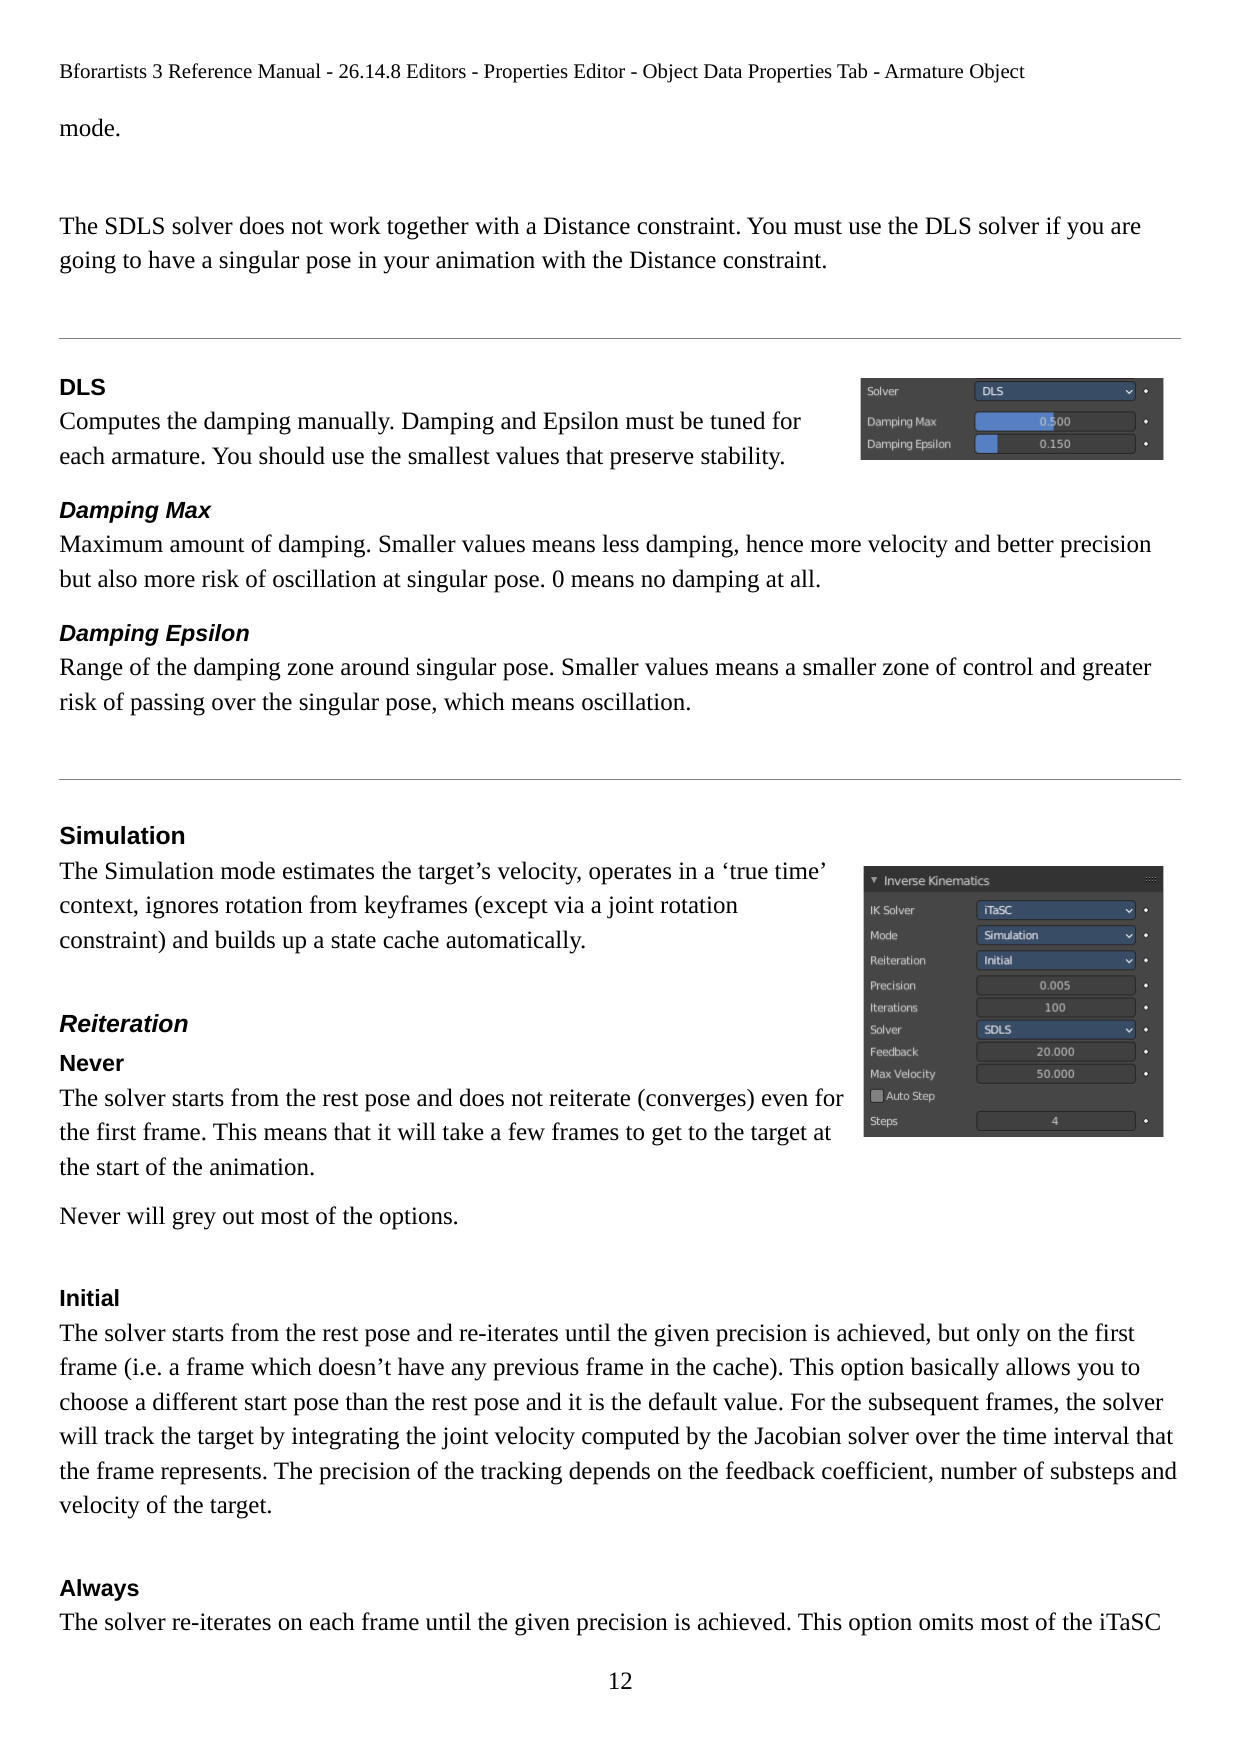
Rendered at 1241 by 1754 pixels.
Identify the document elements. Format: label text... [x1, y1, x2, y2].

text Range of the damping zone around singular pose. Smaller values means a smaller zone of control and greater risk of passing over the singular pose, which means oscillation. [59, 652, 1181, 715]
picture [860, 378, 1164, 460]
text mode. [59, 113, 1181, 141]
text Maximum amount of damping. Smaller values means less damping, hence more velocity and better precision but also more risk of oscillation at singular pose. 0 means no damping at all. [59, 529, 1181, 592]
text The solver starts from the rest pose and re-iterates until the given precision is achieved, but only on the first frame (i.e. a frame which doesn’t have any previous frame in the cache). This option basically allows you to choose a different start pose than the rest pose and it is the default value. For the subsequent frames, the solver will track the target by integrating the joint velocity computed by the Jacobian solver over the time interval that the frame represents. The precision of the tracking depends on the feedback coefficient, number of substeps and velocity of the target. [59, 1318, 1181, 1519]
text The solver starts from the rest pose and does not reiterate (converges) even for the first frame. This means that it will take a few frames to get to the target at the start of the animation. [59, 1083, 1181, 1181]
picture [863, 866, 1164, 1137]
subtitle DLS [59, 373, 1181, 400]
subtitle Always [59, 1574, 1181, 1601]
subtitle Damping Epsilon [59, 619, 1181, 646]
text The solver re-iterates on each frame until the given precision is achieved. This option omits most of the iTaSC [59, 1607, 1181, 1636]
text Computes the damping manually. Damping and Epsilon must be tuned for each armature. You should use the smallest values that preserve stability. [59, 406, 1181, 470]
subtitle Simulation [59, 821, 1181, 849]
text Never will grey out most of the options. [59, 1201, 1181, 1230]
subtitle Never [59, 1050, 863, 1077]
subtitle Damping Max [59, 496, 1181, 523]
text The Simulation mode estimates the target’s velocity, operates in a ‘true time’ context, ignores rotation from keyframes (except via a joint rotation constraint) and builds up a state cache automatically. [59, 856, 1181, 953]
subtitle [1164, 1009, 1181, 1037]
subtitle Reiteration [59, 1009, 863, 1037]
subtitle Initial [59, 1285, 1181, 1312]
text The SDLS solver does not work together with a Distance constraint. You must use the DLS solver if you are going to have a singular pose in your animation with the Distance constraint. [59, 211, 1181, 274]
subtitle [1164, 1050, 1181, 1077]
